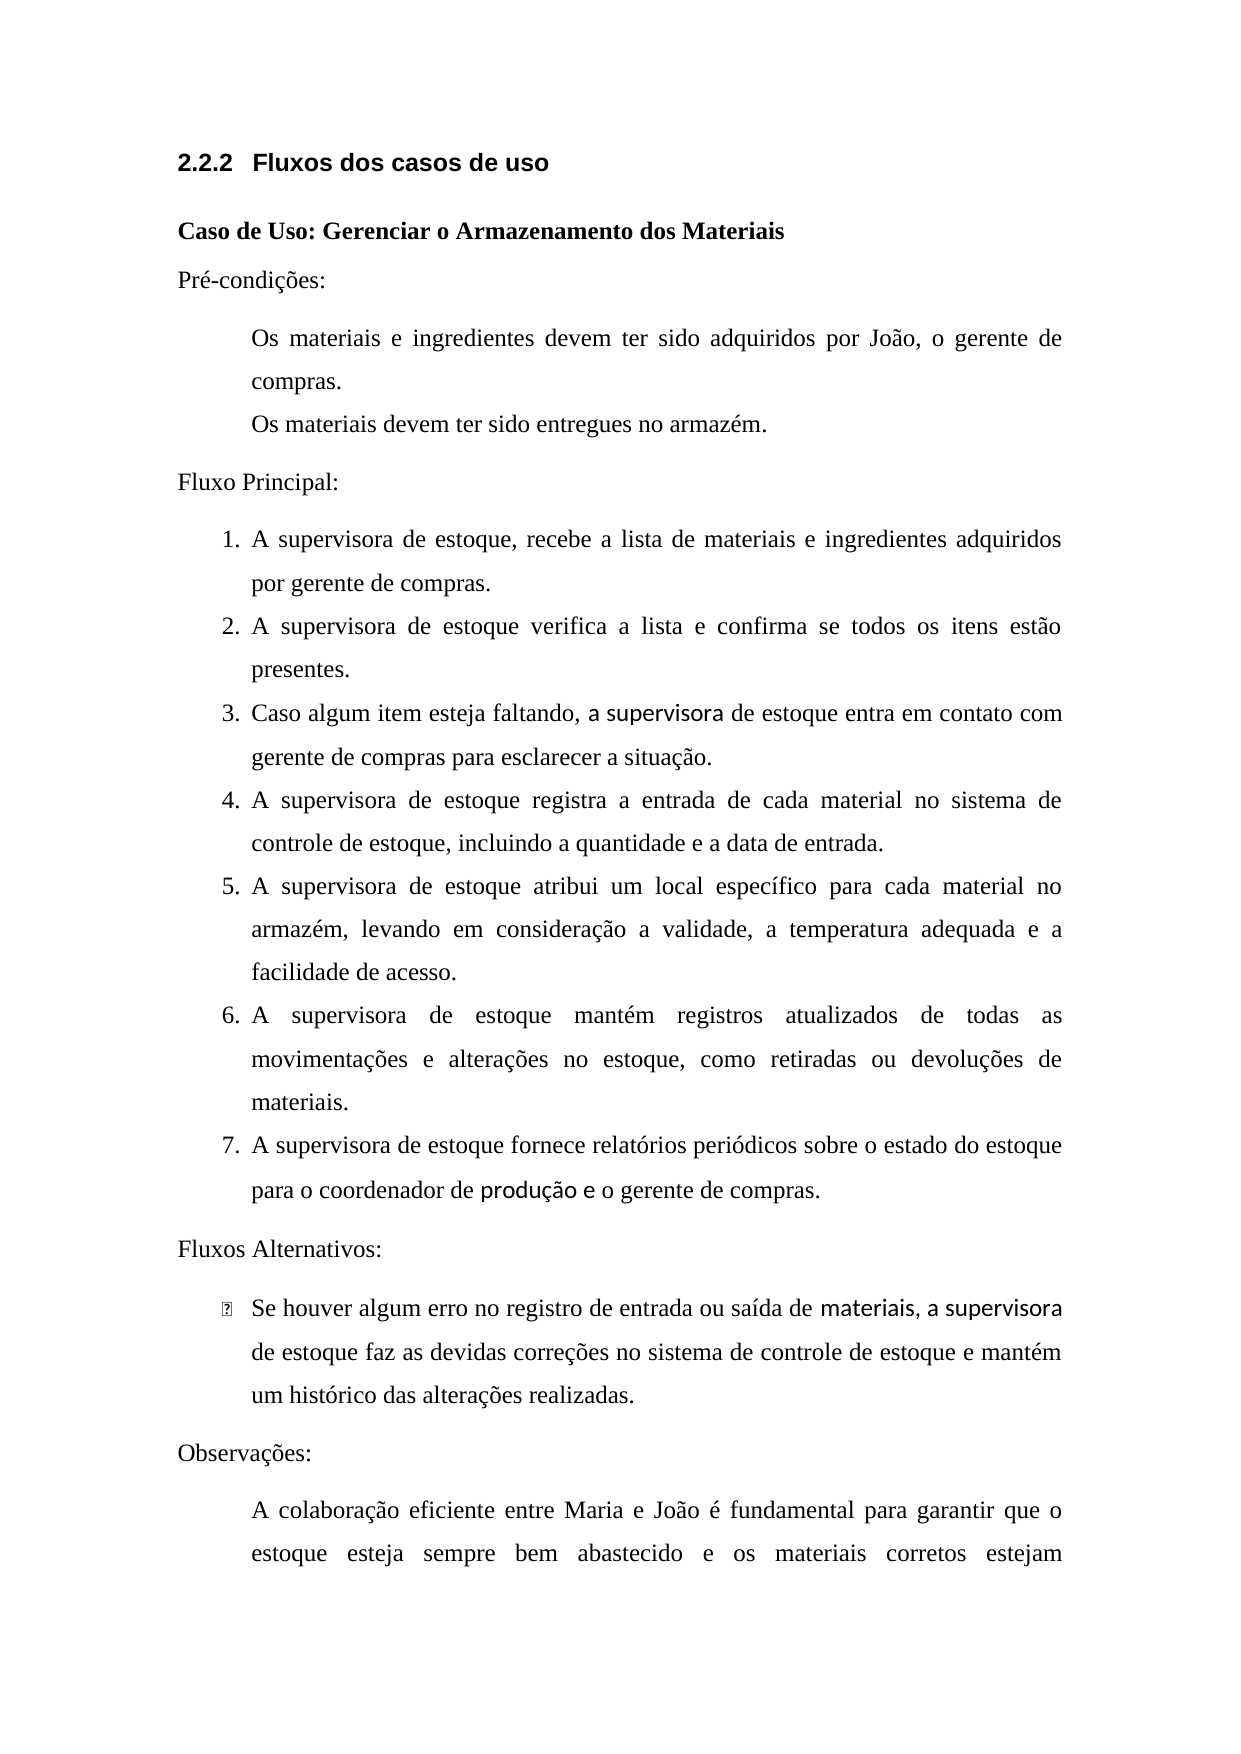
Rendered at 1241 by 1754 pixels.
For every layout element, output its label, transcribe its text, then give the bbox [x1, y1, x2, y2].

list A supervisora de estoque atribui um local específico para cada material no armazém, levando em consideração a validade, a temperatura adequada e a facilidade de acesso. [222, 871, 1063, 986]
list A supervisora de estoque verifica a lista e confirma se todos os itens estão presentes. [222, 611, 1063, 683]
list Caso algum item esteja faltando, a supervisora de estoque entra em contato com gerente de compras para esclarecer a situação. [222, 697, 1063, 771]
list Se houver algum erro no registro de entrada ou saída de materiais, a supervisora de estoque faz as devidas correções no sistema de controle de estoque e mantém um histórico das alterações realizadas. [222, 1292, 1063, 1409]
subtitle Caso de Uso: Gerenciar o Armazenamento dos Materiais [177, 216, 1063, 244]
text Observações: [177, 1438, 1063, 1466]
text Pré-condições: [177, 265, 1063, 294]
subtitle Fluxos dos casos de uso [177, 148, 1063, 176]
list A supervisora de estoque registra a entrada de cada material no sistema de controle de estoque, incluindo a quantidade e a data de entrada. [222, 785, 1063, 857]
list A supervisora de estoque mantém registros atualizados de todas as movimentações e alterações no estoque, como retiradas ou devoluções de materiais. [222, 1001, 1063, 1116]
list Os materiais e ingredientes devem ter sido adquiridos por João, o gerente de compras. [222, 323, 1063, 395]
text Fluxo Principal: [177, 467, 1063, 496]
text Fluxos Alternativos: [177, 1234, 1063, 1263]
list A supervisora de estoque, recebe a lista de materiais e ingredientes adquiridos por gerente de compras. [222, 524, 1063, 596]
list A supervisora de estoque fornece relatórios periódicos sobre o estado do estoque para o coordenador de produção e o gerente de compras. [222, 1130, 1063, 1204]
list Os materiais devem ter sido entregues no armazém. [222, 409, 1063, 438]
list A colaboração eficiente entre Maria e João é fundamental para garantir que o estoque esteja sempre bem abastecido e os materiais corretos estejam [222, 1495, 1063, 1567]
